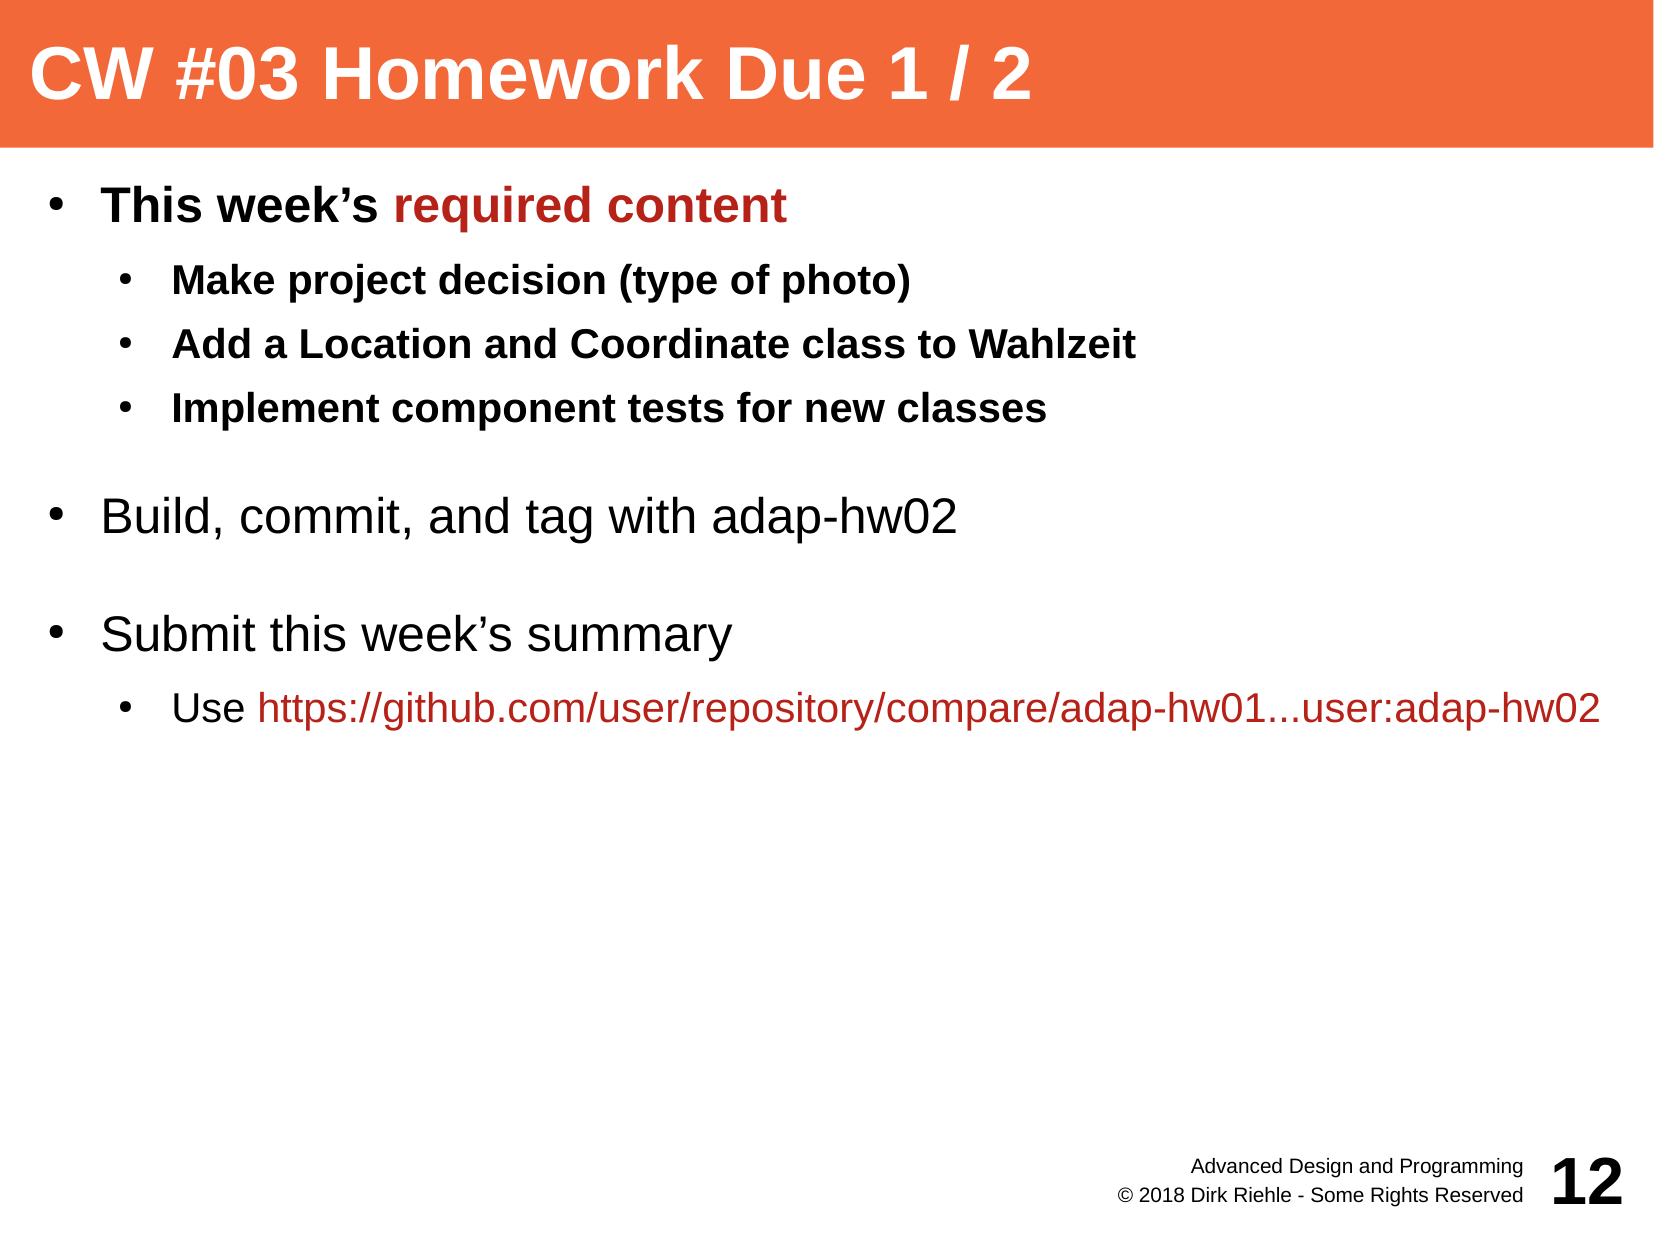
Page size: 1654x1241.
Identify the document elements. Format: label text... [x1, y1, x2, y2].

title CW #03 Homework Due 1 / 2 [0, 0, 1654, 148]
list This week’s required content Make project decision (type of photo) Add a Location and Coordinate class to Wahlzeit Implement component tests for new classes Build, commit, and tag with adap-hw02 Submit this week’s summary Use https://github.com/user/repository/compare/adap-hw01...user:adap-hw02 [29, 177, 1625, 1211]
